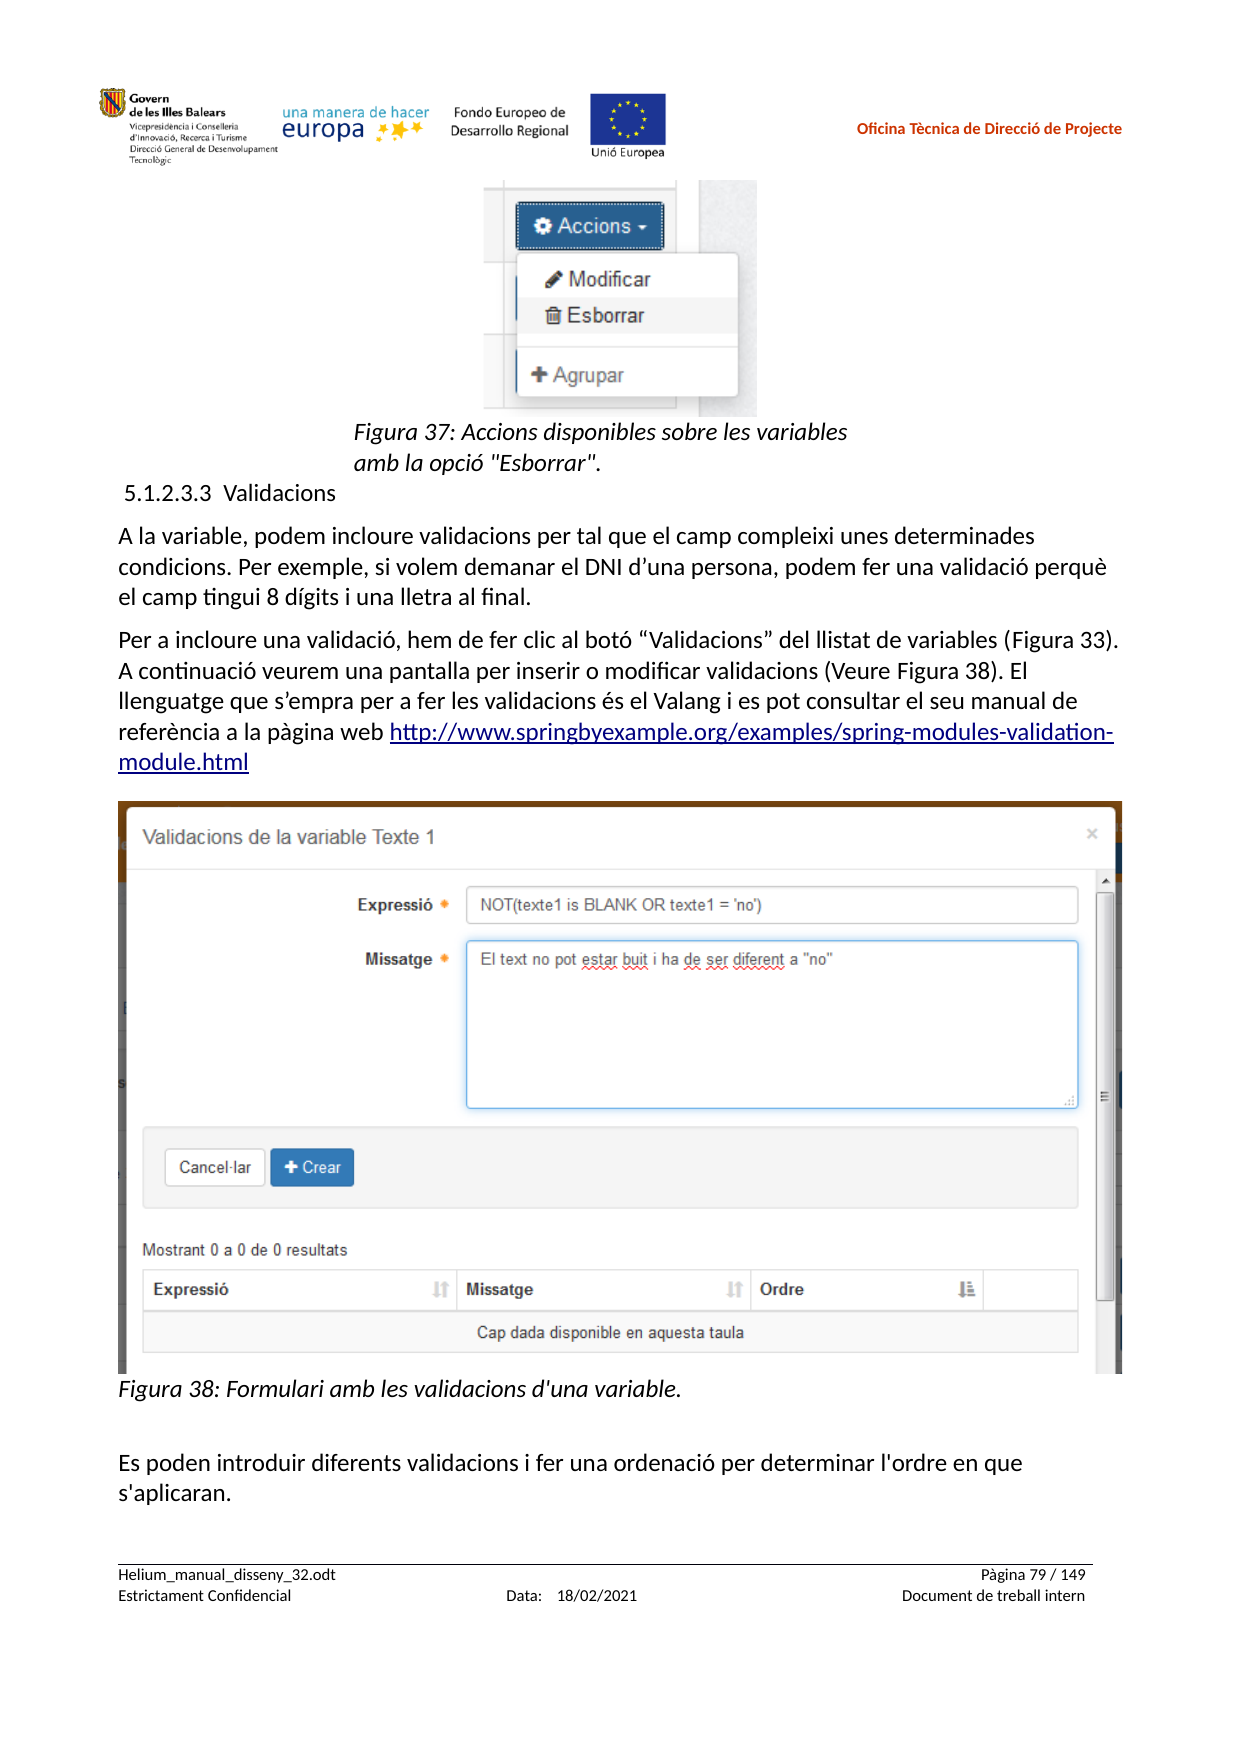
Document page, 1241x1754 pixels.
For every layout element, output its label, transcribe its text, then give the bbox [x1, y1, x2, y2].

text Per a incloure una validació, hem de fer clic al botó “Validacions” del llistat de variables (Figura 33). A continuació veurem una pantalla per inserir o modificar validacions (Veure Figura 38). El llenguatge que s’empra per a fer les validacions és el Valang i es pot consultar el seu manual de referència a la pàgina web http://www.springbyexample.org/examples/spring-modules-validation-module.html [118, 624, 1122, 777]
picture [118, 801, 1123, 1374]
picture [99, 87, 668, 166]
text Figura 37: Accions disponibles sobre les variables amb la opció "Esborrar". [354, 168, 887, 477]
text Figura 38: Formulari amb les validacions d'una variable. [118, 1374, 1122, 1404]
subtitle Validacions [118, 168, 1122, 508]
text Es poden introduir diferents validacions i fer una ordenació per determinar l'ordre en que s'aplicaran. [118, 1447, 1122, 1508]
picture [483, 180, 757, 417]
text A la variable, podem incloure validacions per tal que el camp compleixi unes determinades condicions. Per exemple, si volem demanar el DNI d’una persona, podem fer una validació perquè el camp tingui 8 dígits i una lletra al final. [118, 520, 1122, 612]
